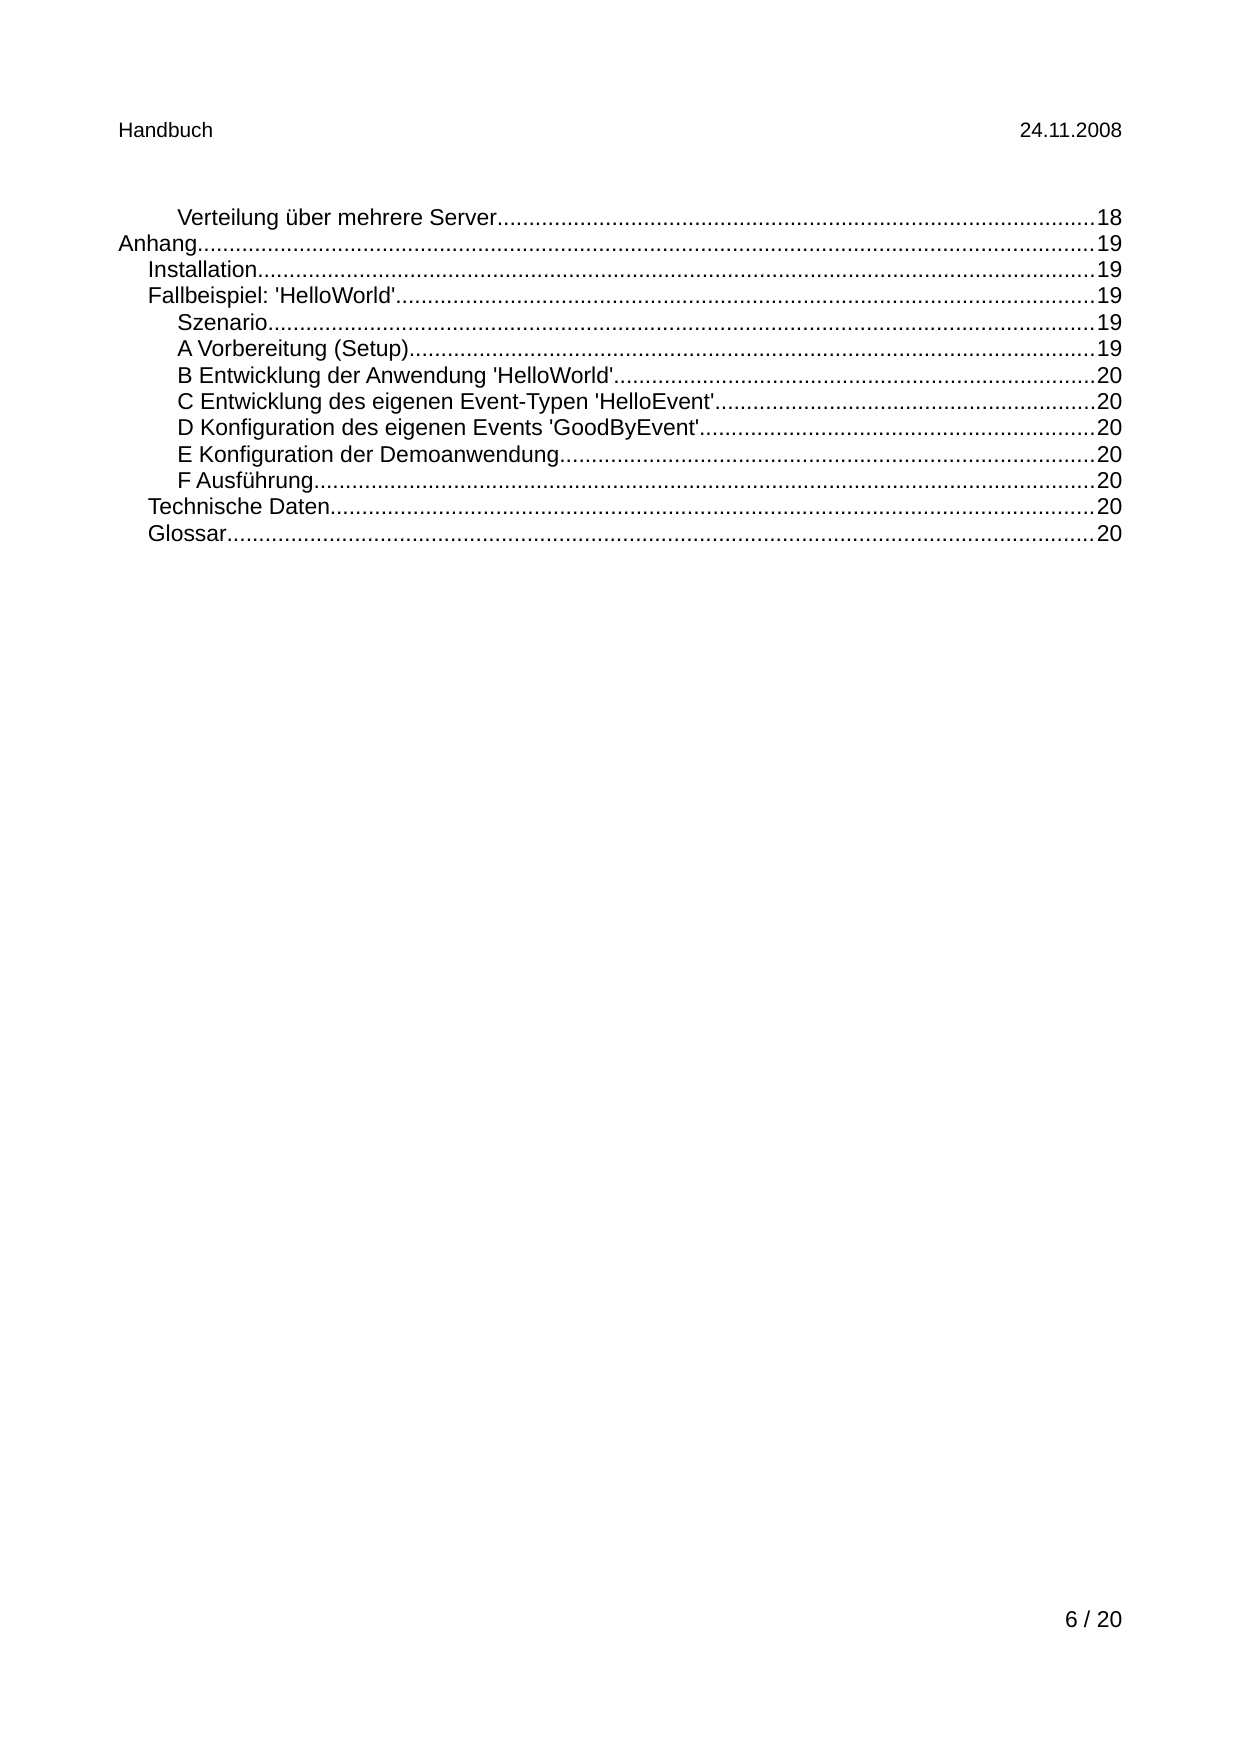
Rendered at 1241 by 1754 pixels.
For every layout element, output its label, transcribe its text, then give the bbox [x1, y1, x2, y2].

text A Vorbereitung (Setup) 19 [177, 335, 1122, 362]
text E Konfiguration der Demoanwendung 20 [177, 441, 1122, 467]
text B Entwicklung der Anwendung 'HelloWorld' 20 [177, 362, 1122, 388]
text Glossar 20 [148, 520, 1122, 546]
text D Konfiguration des eigenen Events 'GoodByEvent' 20 [177, 414, 1122, 441]
text Anhang 19 [118, 230, 1122, 256]
text C Entwicklung des eigenen Event-Typen 'HelloEvent' 20 [177, 388, 1122, 414]
text Installation 19 [148, 256, 1122, 282]
text Szenario 19 [177, 309, 1122, 335]
text F Ausführung 20 [177, 467, 1122, 493]
text Verteilung über mehrere Server 18 [177, 203, 1122, 230]
text Fallbeispiel: 'HelloWorld' 19 [148, 282, 1122, 309]
text Technische Daten 20 [148, 493, 1122, 520]
